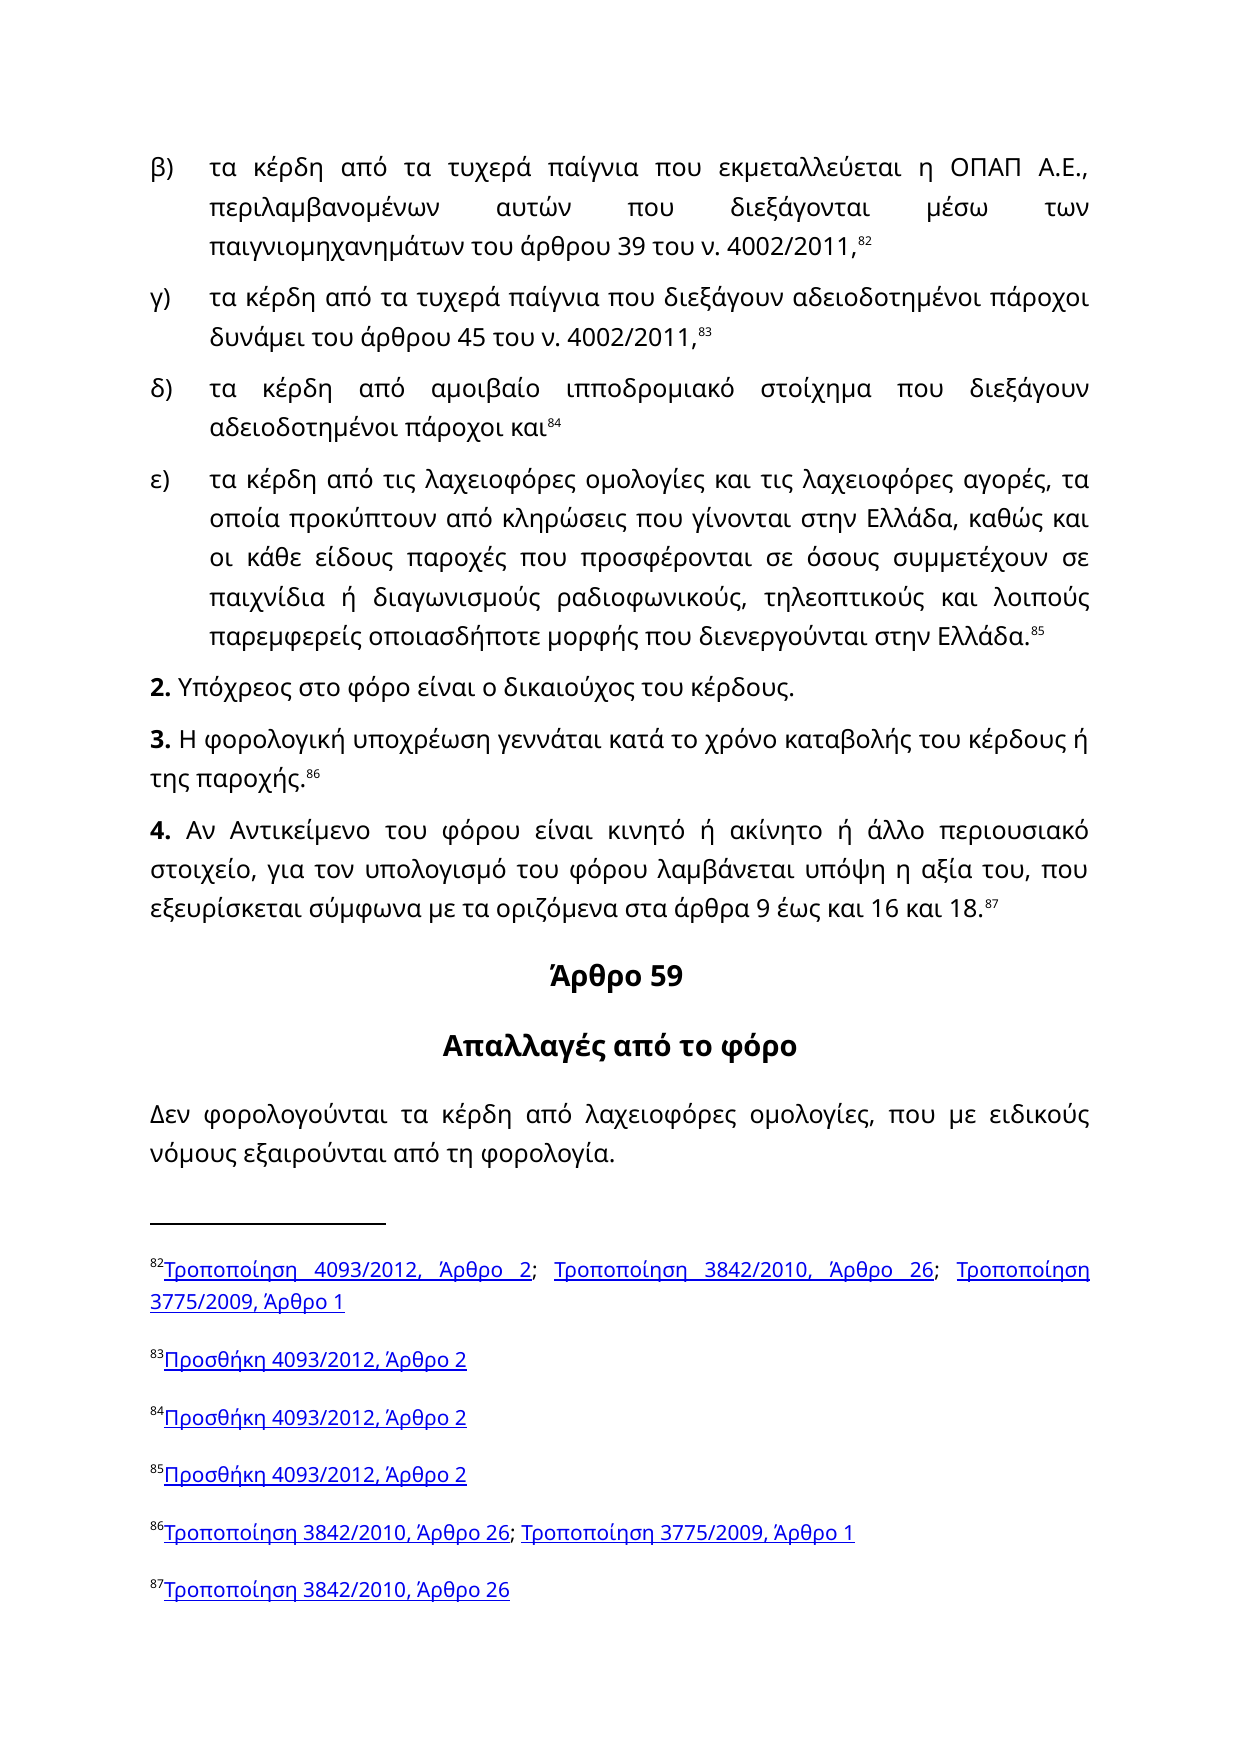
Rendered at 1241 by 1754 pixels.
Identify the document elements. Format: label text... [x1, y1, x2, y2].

subtitle Απαλλαγές από το φόρο [150, 1026, 1090, 1065]
text Προσθήκη 4093/2012, Άρθρο 2 [150, 1403, 1090, 1431]
text Προσθήκη 4093/2012, Άρθρο 2 [150, 1345, 1090, 1373]
text Προσθήκη 4093/2012, Άρθρο 2 [150, 1460, 1090, 1489]
text 4. Αν Αντικείμενο του φόρου είναι κινητό ή ακίνητο ή άλλο περιουσιακό στοιχείο, για τον υπολογισμό του φόρου λαμβάνεται υπόψη η αξία του, που εξευρίσκεται σύμφωνα με τα οριζόμενα στα άρθρα 9 έως και 16 και 18. [150, 812, 1090, 925]
text 2. Υπόχρεος στο φόρο είναι ο δικαιούχος του κέρδους. [150, 670, 1090, 704]
text Τροποποίηση 3842/2010, Άρθρο 26; Τροποποίηση 3775/2009, Άρθρο 1 [150, 1518, 1090, 1546]
list ε) τα κέρδη από τις λαχειοφόρες ομολογίες και τις λαχειοφόρες αγορές, τα οποία προκύπτουν από κληρώσεις που γίνονται στην Ελλάδα, καθώς και οι κάθε είδους παροχές που προσφέρονται σε όσους συμμετέχουν σε παιχνίδια ή διαγωνισμούς ραδιοφωνικούς, τηλεοπτικούς και λοιπούς παρεμφερείς οποιασδήποτε μορφής που διενεργούνται στην Ελλάδα. [150, 462, 1090, 652]
subtitle Άρθρο 59 [150, 955, 1090, 995]
text Δεν φορολογούνται τα κέρδη από λαχειοφόρες ομολογίες, που με ειδικούς νόμους εξαιρούνται από τη φορολογία. [150, 1096, 1090, 1169]
text Τροποποίηση 4093/2012, Άρθρο 2; Τροποποίηση 3842/2010, Άρθρο 26; Τροποποίηση 3775/2009, Άρθρο 1 [150, 1255, 1090, 1316]
text 3. Η φορολογική υποχρέωση γεννάται κατά το χρόνο καταβολής του κέρδους ή της παροχής. [150, 722, 1090, 795]
text Τροποποίηση 3842/2010, Άρθρο 26 [150, 1576, 1090, 1604]
list γ) τα κέρδη από τα τυχερά παίγνια που διεξάγουν αδειοδοτημένοι πάροχοι δυνάμει του άρθρου 45 του ν. 4002/2011, [150, 280, 1090, 353]
list δ) τα κέρδη από αμοιβαίο ιπποδρομιακό στοίχημα που διεξάγουν αδειοδοτημένοι πάροχοι και [150, 371, 1090, 444]
list β) τα κέρδη από τα τυχερά παίγνια που εκμεταλλεύεται η ΟΠΑΠ Α.Ε., περιλαμβανομένων αυτών που διεξάγονται μέσω των παιγνιομηχανημάτων του άρθρου 39 του ν. 4002/2011, [150, 150, 1090, 262]
